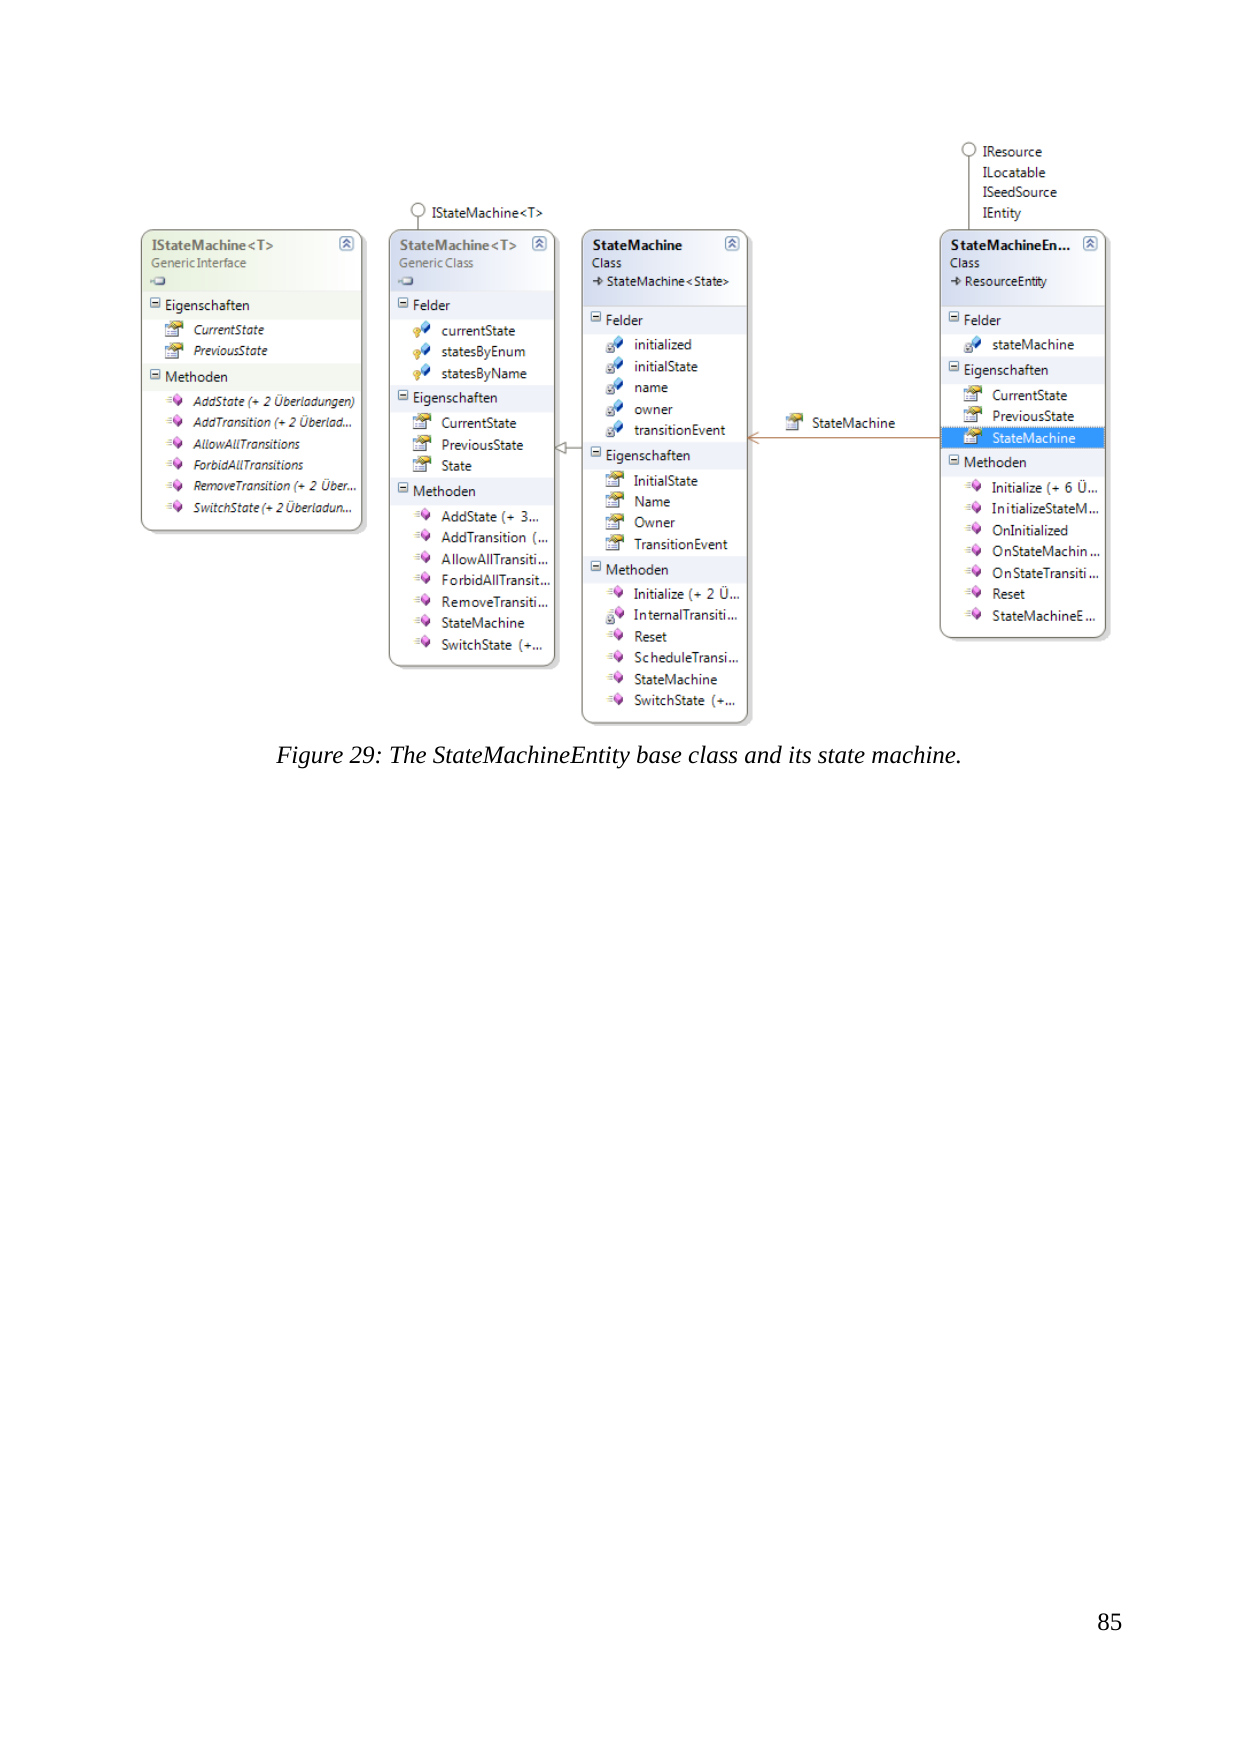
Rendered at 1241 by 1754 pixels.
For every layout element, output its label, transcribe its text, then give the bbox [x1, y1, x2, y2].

text Figure 29: The StateMachineEntity base class and its state machine. [118, 741, 1122, 769]
picture [126, 130, 1121, 741]
